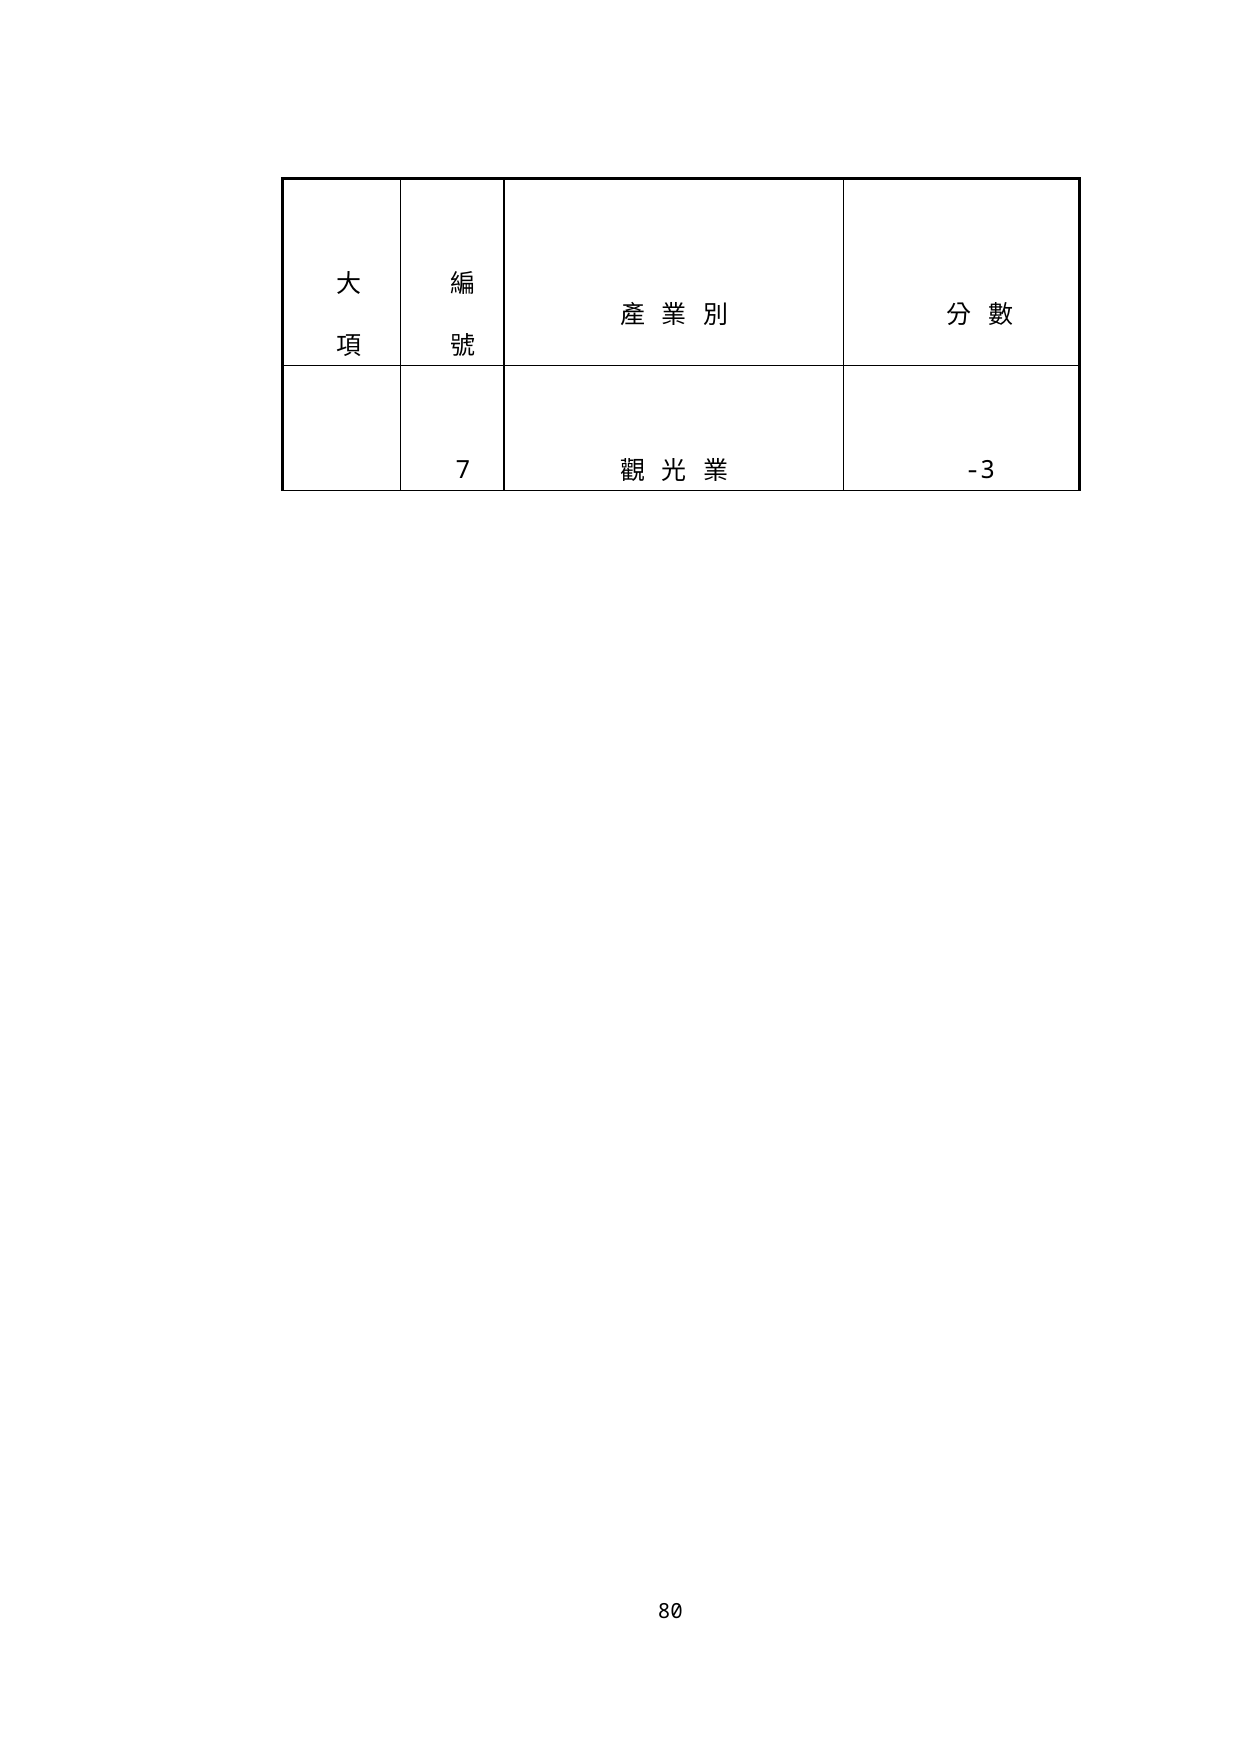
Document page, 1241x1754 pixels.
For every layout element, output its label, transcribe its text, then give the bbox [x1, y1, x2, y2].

table_cell 7 [401, 366, 503, 490]
table_cell -3 [844, 366, 1078, 490]
table_cell [284, 366, 400, 490]
table_cell 觀光業 [505, 366, 843, 490]
table_header 大項 [284, 180, 400, 365]
table_header 產業別 [505, 180, 843, 365]
table_header 分數 [844, 180, 1078, 365]
table_header 編號 [401, 180, 503, 365]
